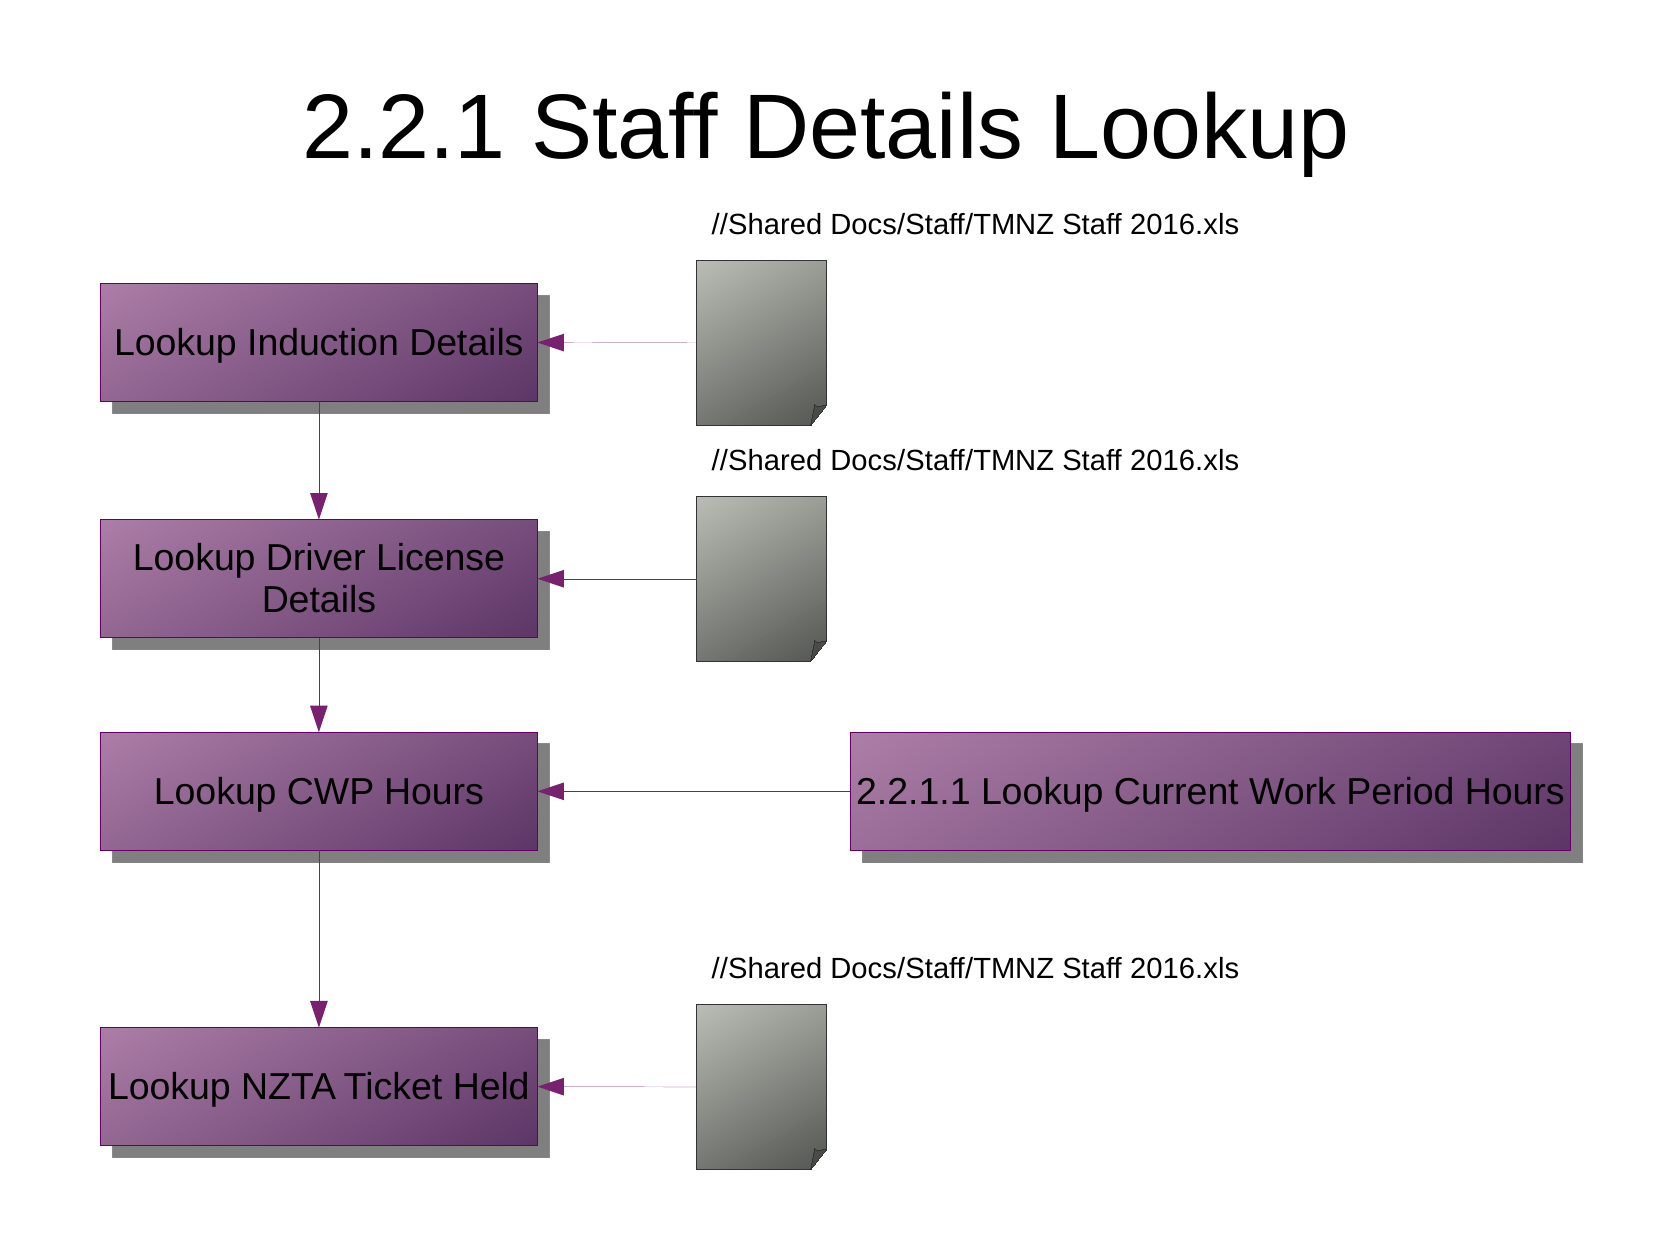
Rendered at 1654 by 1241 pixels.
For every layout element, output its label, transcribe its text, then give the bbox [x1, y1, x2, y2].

title 2.2.1 Staff Details Lookup [82, 23, 1571, 231]
text_box //Shared Docs/Staff/TMNZ Staff 2016.xls [696, 436, 1256, 485]
text_box [696, 1004, 827, 1170]
text_box Lookup Driver License Details [100, 519, 538, 638]
text_box [696, 260, 827, 426]
text_box Lookup CWP Hours [100, 732, 538, 851]
text_box Lookup NZTA Ticket Held [100, 1027, 538, 1146]
text_box //Shared Docs/Staff/TMNZ Staff 2016.xls [696, 944, 1256, 993]
text_box 2.2.1.1 Lookup Current Work Period Hours [850, 732, 1571, 851]
text_box [696, 496, 827, 662]
text_box //Shared Docs/Staff/TMNZ Staff 2016.xls [696, 200, 1256, 249]
text_box Lookup Induction Details [100, 283, 538, 402]
